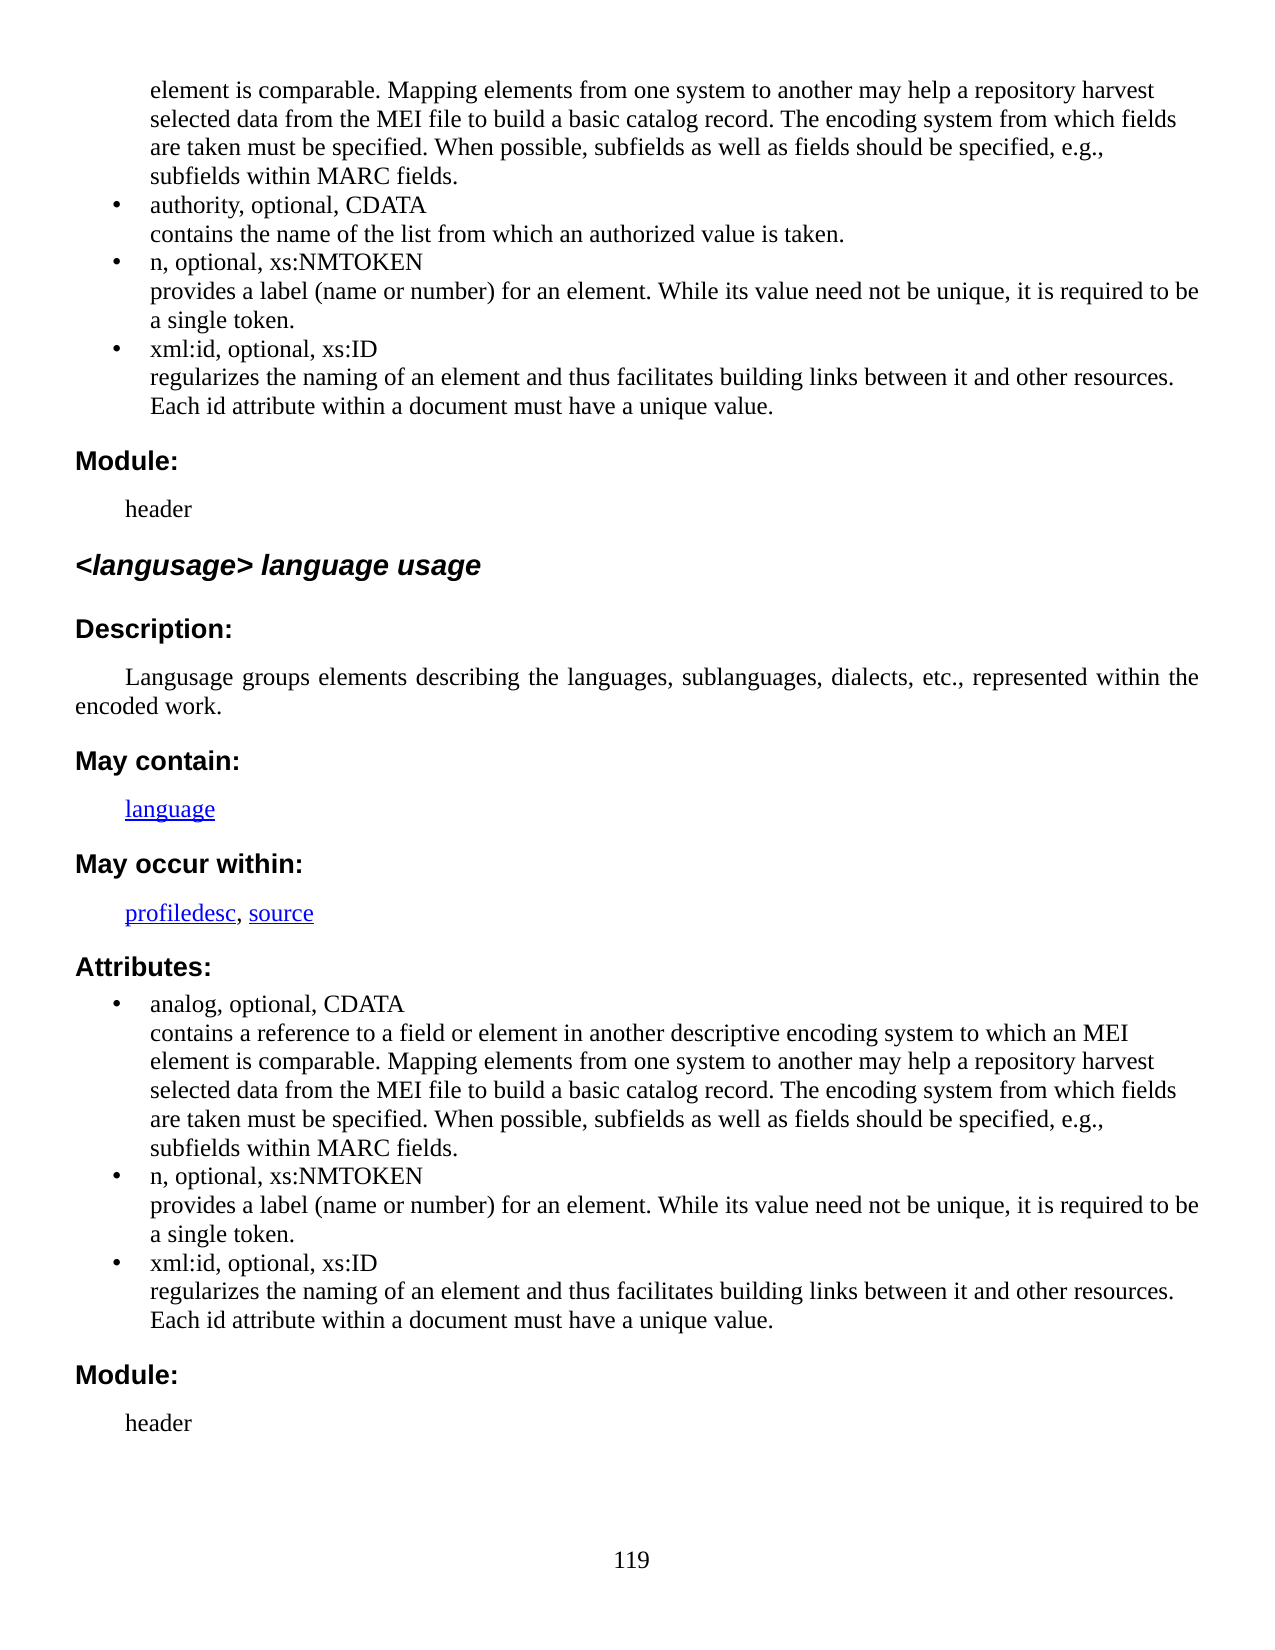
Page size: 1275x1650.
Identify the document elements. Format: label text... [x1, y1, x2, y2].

text language [75, 794, 1200, 823]
list analog, optional, CDATA contains a reference to a field or element in another descriptive encoding system to which an MEI element is comparable. Mapping elements from one system to another may help a repository harvest selected data from the MEI file to build a basic catalog record. The encoding system from which fields are taken must be specified. When possible, subfields as well as fields should be specified, e.g., subfields within MARC fields. [112, 989, 1200, 1161]
text Langusage groups elements describing the languages, sublanguages, dialects, etc., represented within the encoded work. [75, 662, 1200, 720]
subtitle Module: [75, 445, 1200, 476]
text profiledesc, source [75, 898, 1200, 926]
list authority, optional, CDATA contains the name of the list from which an authorized value is taken. [112, 190, 1200, 247]
subtitle Attributes: [75, 951, 1200, 983]
text header [75, 1408, 1200, 1437]
subtitle <langusage> language usage [75, 548, 1200, 582]
subtitle Module: [75, 1359, 1200, 1390]
subtitle May occur within: [75, 848, 1200, 879]
list element is comparable. Mapping elements from one system to another may help a repository harvest selected data from the MEI file to build a basic catalog record. The encoding system from which fields are taken must be specified. When possible, subfields as well as fields should be specified, e.g., subfields within MARC fields. [112, 75, 1200, 190]
list n, optional, xs:NMTOKEN provides a label (name or number) for an element. While its value need not be unique, it is required to be a single token. [112, 1161, 1200, 1248]
text header [75, 494, 1200, 523]
list xml:id, optional, xs:ID regularizes the naming of an element and thus facilitates building links between it and other resources. Each id attribute within a document must have a unique value. [112, 1248, 1200, 1334]
list xml:id, optional, xs:ID regularizes the naming of an element and thus facilitates building links between it and other resources. Each id attribute within a document must have a unique value. [112, 334, 1200, 420]
subtitle Description: [75, 613, 1200, 644]
subtitle May contain: [75, 745, 1200, 776]
list n, optional, xs:NMTOKEN provides a label (name or number) for an element. While its value need not be unique, it is required to be a single token. [112, 247, 1200, 334]
